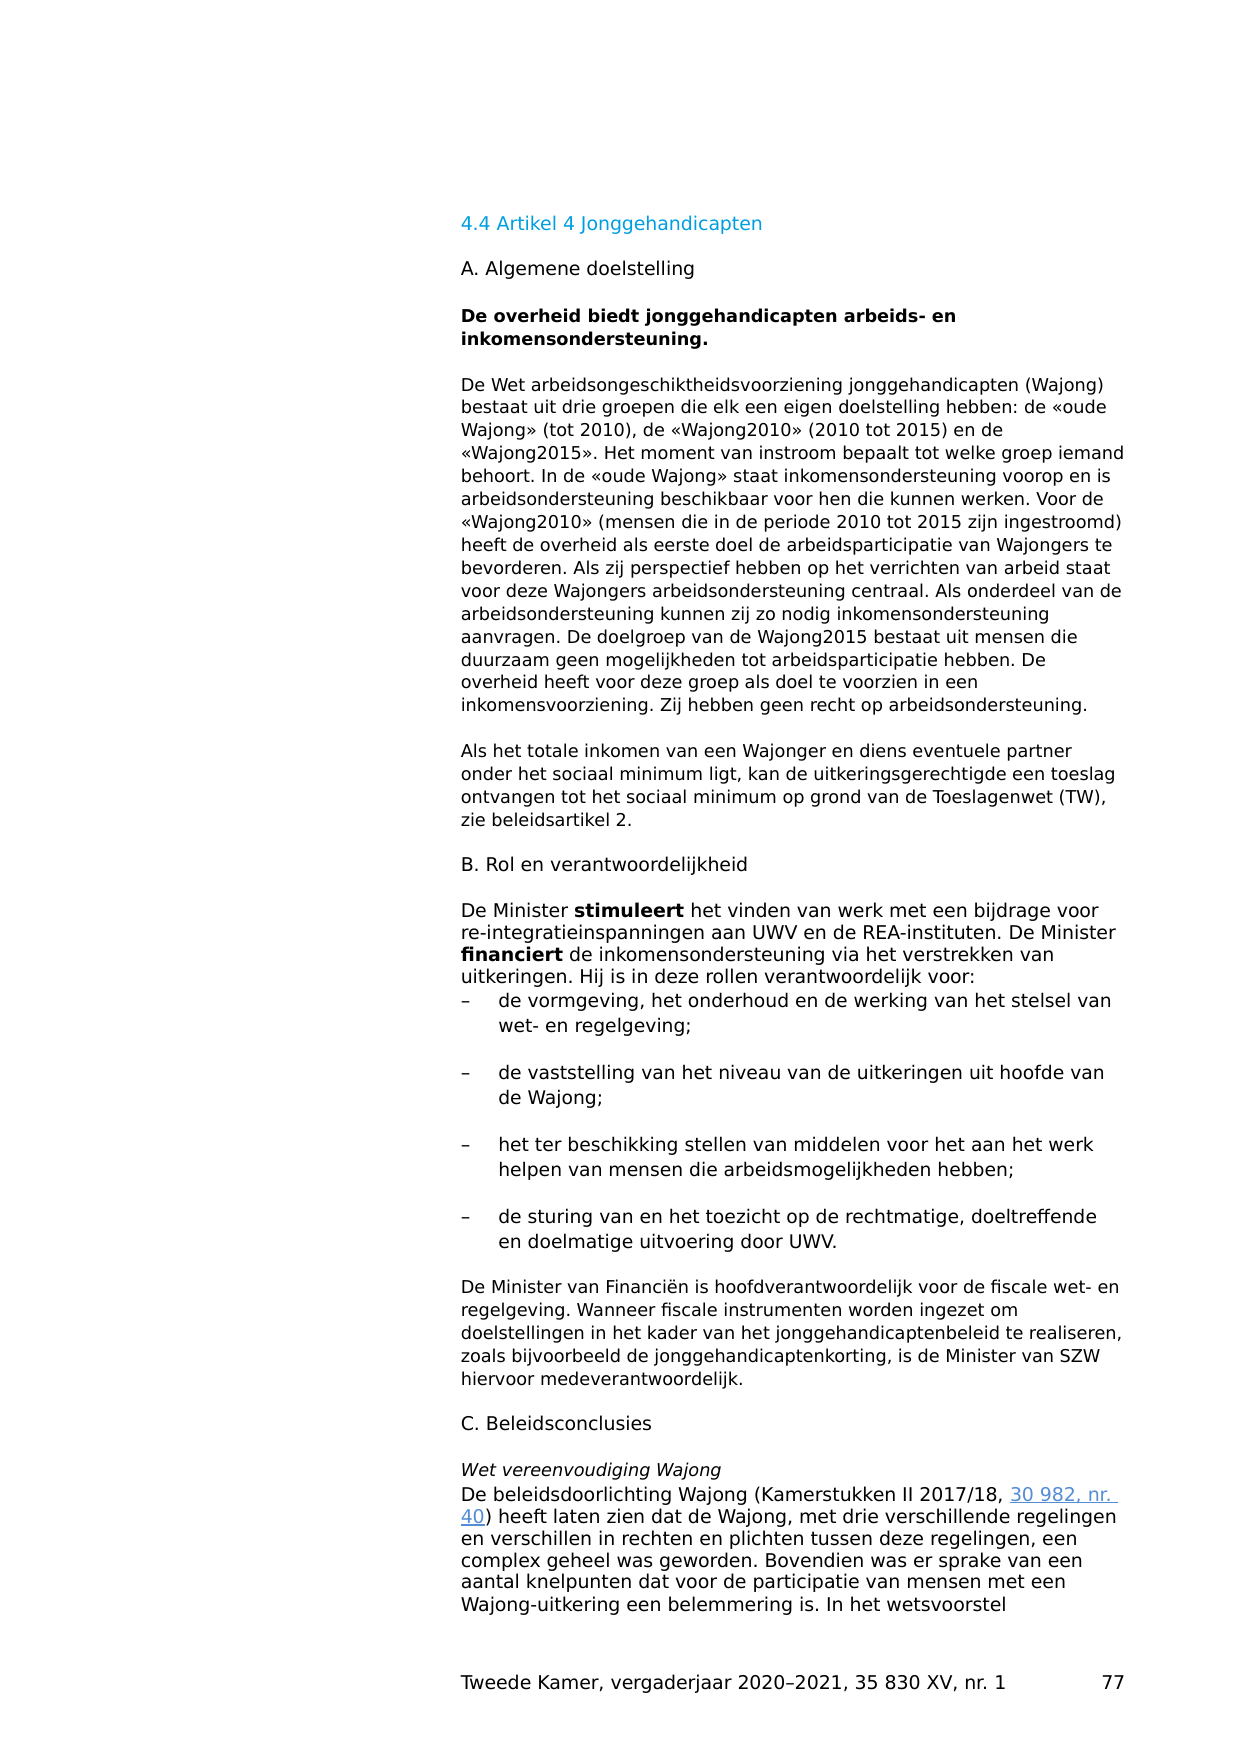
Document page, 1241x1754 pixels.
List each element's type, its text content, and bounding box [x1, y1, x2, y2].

list de sturing van en het toezicht op de rechtmatige, doeltreffende en doelmatige uitvoering door UWV. [461, 1203, 1125, 1253]
text De Minister van Financiën is hoofdverantwoordelijk voor de fiscale wet- en regelgeving. Wanneer fiscale instrumenten worden ingezet om doelstellingen in het kader van het jonggehandicaptenbeleid te realiseren, zoals bijvoorbeeld de jonggehandicaptenkorting, is de Minister van SZW hiervoor medeverantwoordelijk. [461, 1275, 1125, 1390]
text De Wet arbeidsongeschiktheidsvoorziening jonggehandicapten (Wajong) bestaat uit drie groepen die elk een eigen doelstelling hebben: de «oude Wajong» (tot 2010), de «Wajong2010» (2010 tot 2015) en de «Wajong2015». Het moment van instroom bepaalt tot welke groep iemand behoort. In de «oude Wajong» staat inkomensondersteuning voorop en is arbeidsondersteuning beschikbaar voor hen die kunnen werken. Voor de «Wajong2010» (mensen die in de periode 2010 tot 2015 zijn ingestroomd) heeft de overheid als eerste doel de arbeidsparticipatie van Wajongers te bevorderen. Als zij perspectief hebben op het verrichten van arbeid staat voor deze Wajongers arbeidsondersteuning centraal. Als onderdeel van de arbeidsondersteuning kunnen zij zo nodig inkomensondersteuning aanvragen. De doelgroep van de Wajong2015 bestaat uit mensen die duurzaam geen mogelijkheden tot arbeidsparticipatie hebben. De overheid heeft voor deze groep als doel te voorzien in een inkomensvoorziening. Zij hebben geen recht op arbeidsondersteuning. [461, 373, 1125, 716]
text De beleidsdoorlichting Wajong (Kamerstukken II 2017/18, 30 982, nr. 40) heeft laten zien dat de Wajong, met drie verschillende regelingen en verschillen in rechten en plichten tussen deze regelingen, een complex geheel was geworden. Bovendien was er sprake van een aantal knelpunten dat voor de participatie van mensen met een Wajong-uitkering een belemmering is. In het wetsvoorstel [461, 1483, 1125, 1615]
text Als het totale inkomen van een Wajonger en diens eventuele partner onder het sociaal minimum ligt, kan de uitkeringsgerechtigde een toeslag ontvangen tot het sociaal minimum op grond van de Toeslagenwet (TW), zie beleidsartikel 2. [461, 739, 1125, 831]
list de vormgeving, het onderhoud en de werking van het stelsel van wet- en regelgeving; [461, 987, 1125, 1037]
text Wet vereenvoudiging Wajong [461, 1458, 1125, 1481]
text De overheid biedt jonggehandicapten arbeids- en inkomensondersteuning. [461, 304, 1125, 350]
title A. Algemene doelstelling [461, 258, 1125, 280]
title B. Rol en verantwoordelijkheid [461, 854, 1125, 876]
list de vaststelling van het niveau van de uitkeringen uit hoofde van de Wajong; [461, 1059, 1125, 1109]
title C. Beleidsconclusies [461, 1413, 1125, 1435]
title 4.4 Artikel 4 Jonggehandicapten [461, 213, 1125, 235]
text De Minister stimuleert het vinden van werk met een bijdrage voor re-integratieinspanningen aan UWV en de REA-instituten. De Minister financiert de inkomensondersteuning via het verstrekken van uitkeringen. Hij is in deze rollen verantwoordelijk voor: [461, 899, 1125, 987]
list het ter beschikking stellen van middelen voor het aan het werk helpen van mensen die arbeidsmogelijkheden hebben; [461, 1131, 1125, 1181]
